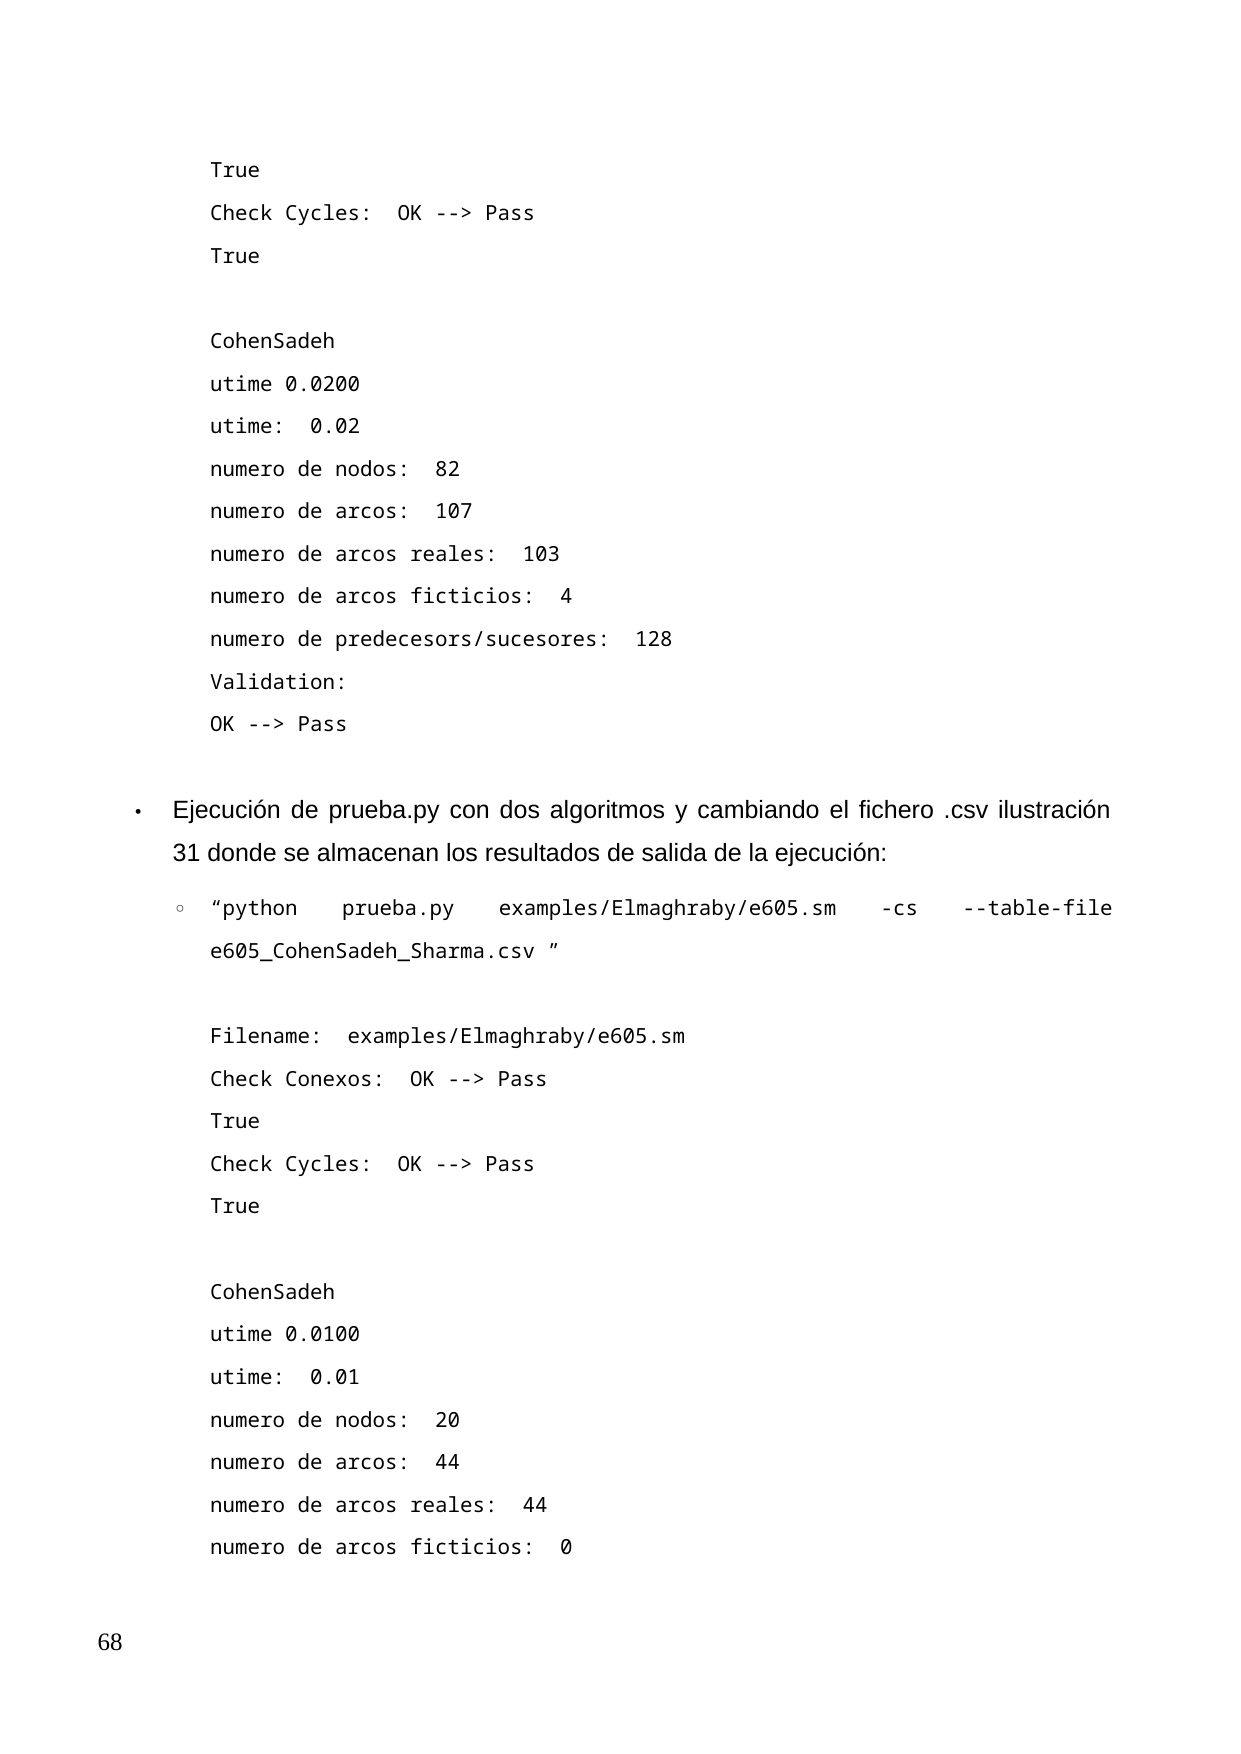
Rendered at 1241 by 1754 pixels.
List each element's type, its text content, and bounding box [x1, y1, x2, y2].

list Check Conexos: OK --> Pass [172, 1064, 1113, 1092]
list numero de nodos: 82 [172, 454, 1113, 482]
list Check Cycles: OK --> Pass [172, 198, 1113, 227]
list numero de arcos ficticios: 0 [172, 1532, 1113, 1561]
list CohenSadeh [172, 1277, 1113, 1305]
list True [172, 241, 1113, 269]
list utime: 0.02 [172, 411, 1113, 440]
list CohenSadeh [172, 326, 1113, 354]
list numero de arcos reales: 103 [172, 539, 1113, 567]
list numero de arcos: 44 [172, 1447, 1113, 1476]
list Ejecución de prueba.py con dos algoritmos y cambiando el fichero .csv ilustración 31 donde se almacenan los resultados de salida de la ejecución: [135, 795, 1113, 867]
list numero de arcos: 107 [172, 496, 1113, 525]
list utime: 0.01 [172, 1362, 1113, 1391]
list Filename: examples/Elmaghraby/e605.sm [172, 1021, 1113, 1050]
list numero de predecesors/sucesores: 128 [172, 624, 1113, 653]
list OK --> Pass [172, 709, 1113, 738]
list numero de nodos: 20 [172, 1405, 1113, 1433]
list Validation: [172, 667, 1113, 695]
list numero de arcos reales: 44 [172, 1490, 1113, 1518]
list utime 0.0100 [172, 1319, 1113, 1348]
list True [172, 156, 1113, 184]
list numero de arcos ficticios: 4 [172, 582, 1113, 610]
list utime 0.0200 [172, 369, 1113, 397]
list True [172, 1106, 1113, 1135]
list “python prueba.py examples/Elmaghraby/e605.sm -cs --table-file e605_CohenSadeh_Sharma.csv ” [172, 893, 1113, 964]
list True [172, 1192, 1113, 1220]
list Check Cycles: OK --> Pass [172, 1149, 1113, 1177]
